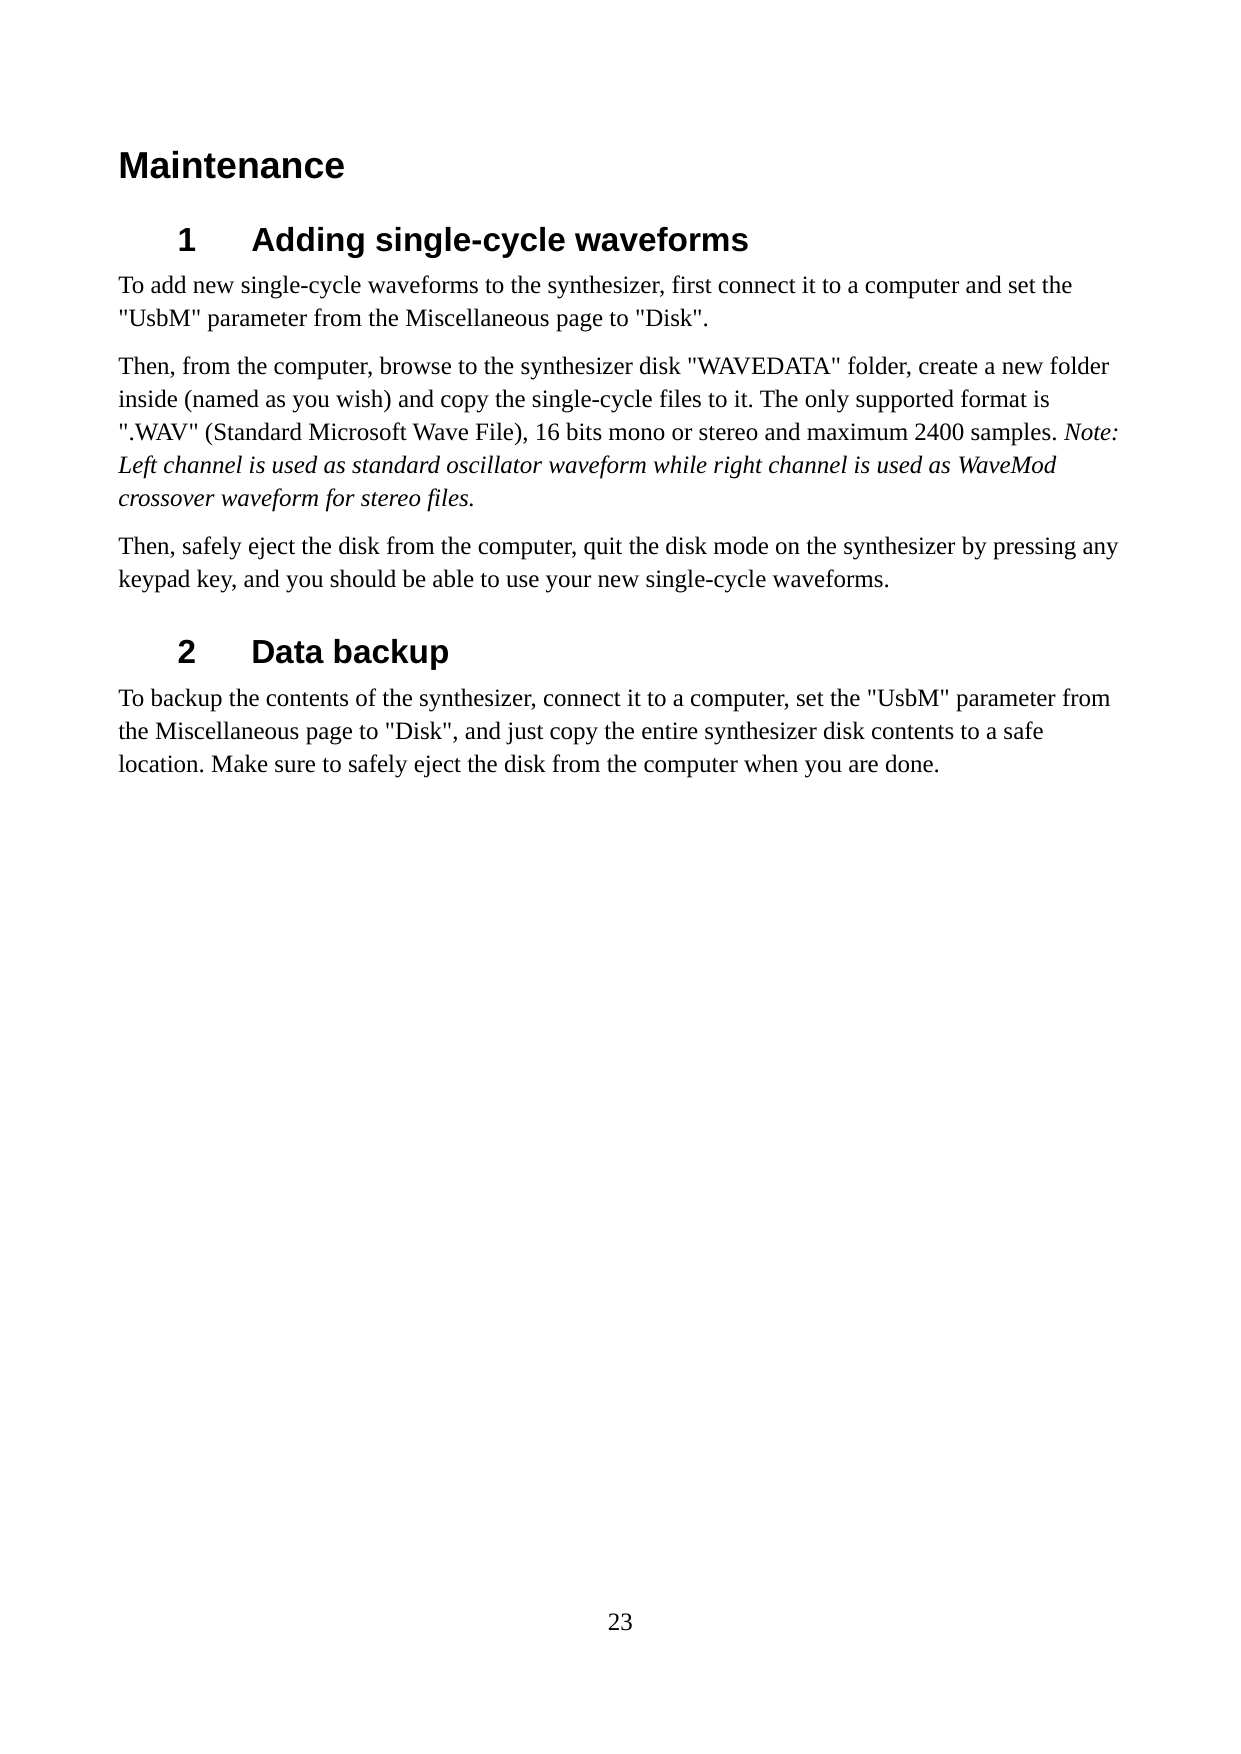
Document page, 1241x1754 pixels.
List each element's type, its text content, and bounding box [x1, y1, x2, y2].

subtitle Maintenance [118, 143, 1122, 186]
subtitle Adding single-cycle waveforms [177, 219, 1122, 258]
text To backup the contents of the synthesizer, connect it to a computer, set the "UsbM" parameter from the Miscellaneous page to "Disk", and just copy the entire synthesizer disk contents to a safe location. Make sure to safely eject the disk from the computer when you are done. [118, 683, 1122, 778]
subtitle Data backup [177, 632, 1122, 671]
text Then, from the computer, browse to the synthesizer disk "WAVEDATA" folder, create a new folder inside (named as you wish) and copy the single-cycle files to it. The only supported format is ".WAV" (Standard Microsoft Wave File), 16 bits mono or stereo and maximum 2400 samples. Note: Left channel is used as standard oscillator waveform while right channel is used as WaveMod crossover waveform for stereo files. [118, 351, 1122, 512]
text To add new single-cycle waveforms to the synthesizer, first connect it to a computer and set the "UsbM" parameter from the Miscellaneous page to "Disk". [118, 271, 1122, 332]
text Then, safely eject the disk from the computer, quit the disk mode on the synthesizer by pressing any keypad key, and you should be able to use your new single-cycle waveforms. [118, 531, 1122, 593]
